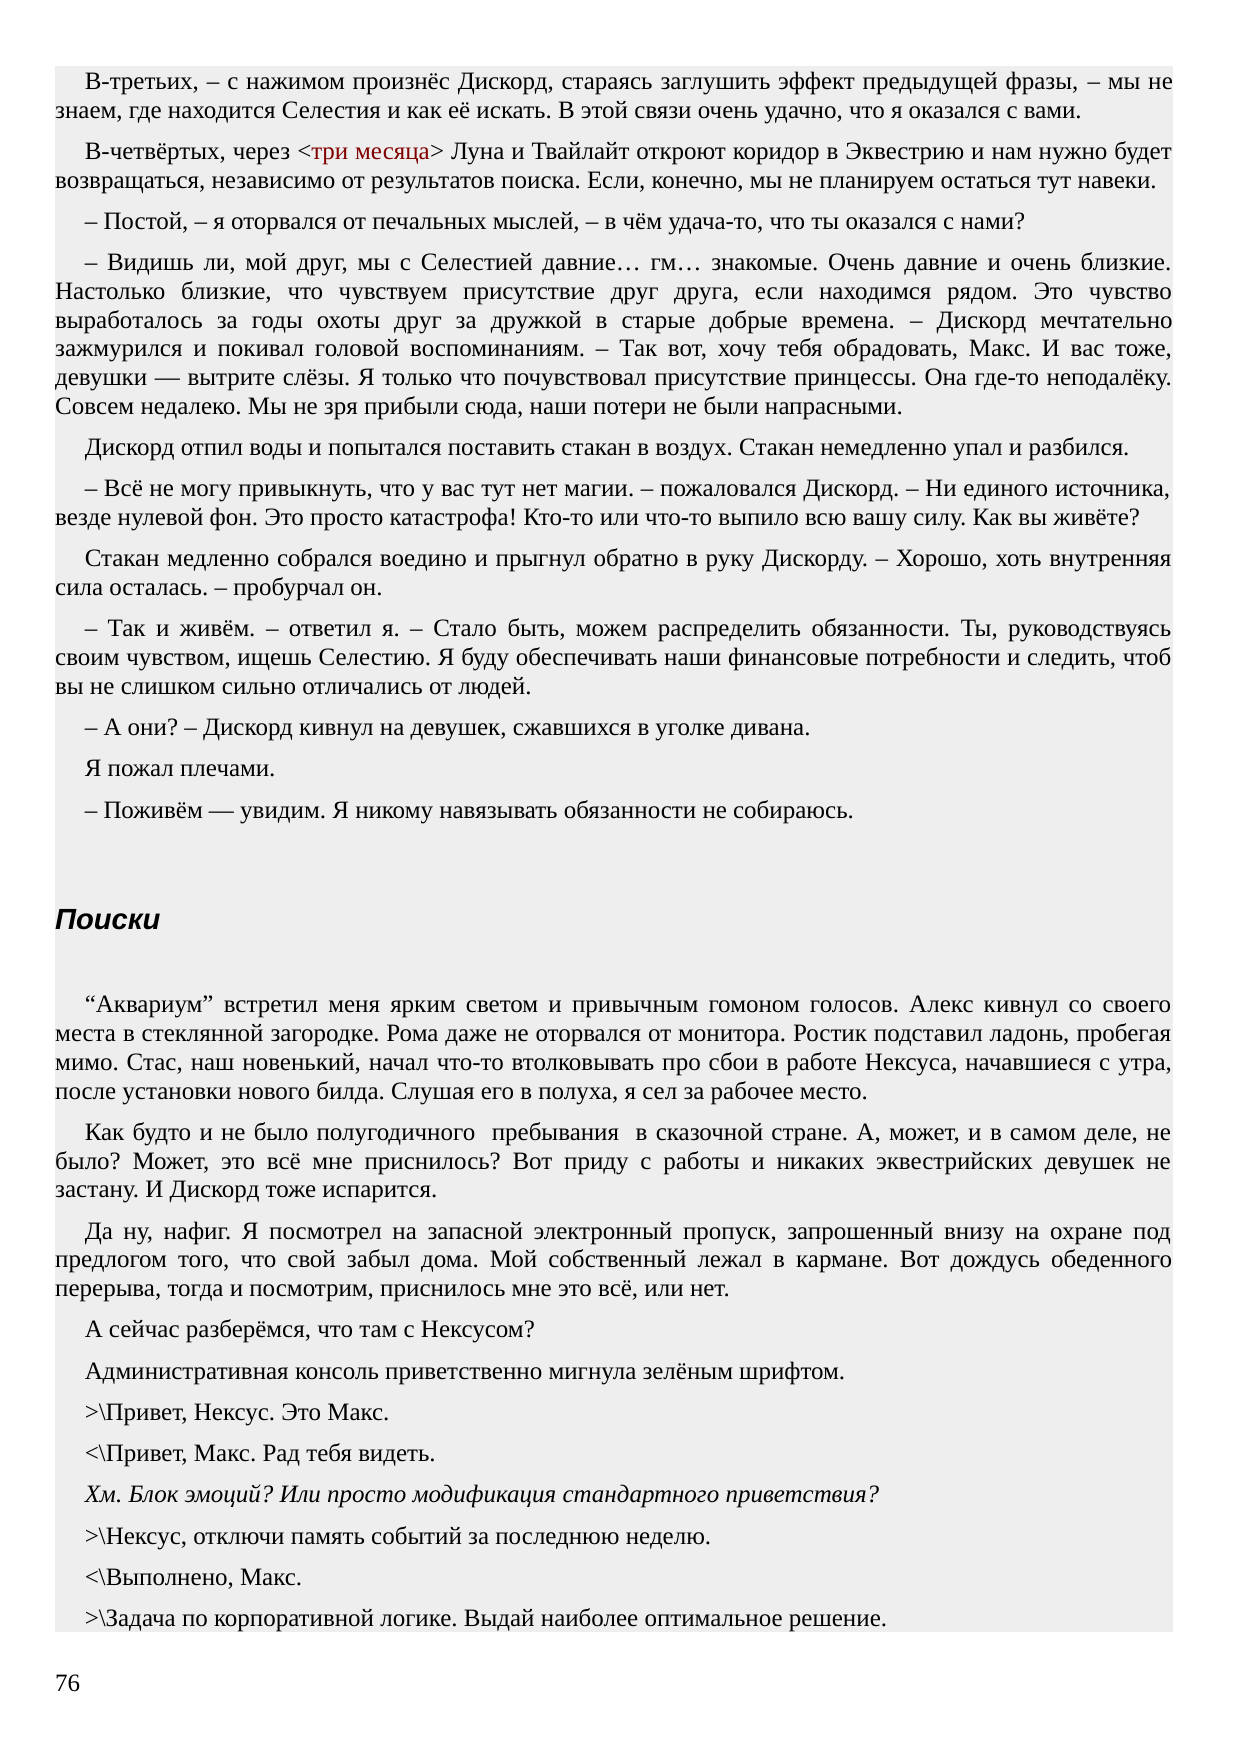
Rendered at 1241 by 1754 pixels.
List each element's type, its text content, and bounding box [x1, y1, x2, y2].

text В-четвёртых, через <три месяца> Луна и Твайлайт откроют коридор в Эквестрию и нам нужно будет возвращаться, независимо от результатов поиска. Если, конечно, мы не планируем остаться тут навеки. [55, 136, 1173, 193]
text Хм. Блок эмоций? Или просто модификация стандартного приветствия? [55, 1479, 1173, 1508]
text >\Задача по корпоративной логике. Выдай наиболее оптимальное решение. [55, 1603, 1173, 1632]
text >\Привет, Нексус. Это Макс. [55, 1397, 1173, 1426]
text <\Выполнено, Макс. [55, 1562, 1173, 1591]
text Как будто и не было полугодичного пребывания в сказочной стране. А, может, и в самом деле, не было? Может, это всё мне приснилось? Вот приду с работы и никаких эквестрийских девушек не застану. И Дискорд тоже испарится. [55, 1117, 1173, 1203]
text – Поживём — увидим. Я никому навязывать обязанности не собираюсь. [55, 795, 1173, 823]
text – Видишь ли, мой друг, мы с Селестией давние… гм… знакомые. Очень давние и очень близкие. Настолько близкие, что чувствуем присутствие друг друга, если находимся рядом. Это чувство выработалось за годы охоты друг за дружкой в старые добрые времена. – Дискорд мечтательно зажмурился и покивал головой воспоминаниям. – Так вот, хочу тебя обрадовать, Макс. И вас тоже, девушки — вытрите слёзы. Я только что почувствовал присутствие принцессы. Она где-то неподалёку. Совсем недалеко. Мы не зря прибыли сюда, наши потери не были напрасными. [55, 247, 1173, 420]
text <\Привет, Макс. Рад тебя видеть. [55, 1438, 1173, 1467]
text “Аквариум” встретил меня ярким светом и привычным гомоном голосов. Алекс кивнул со своего места в стеклянной загородке. Рома даже не оторвался от монитора. Ростик подставил ладонь, пробегая мимо. Стас, наш новенький, начал что-то втолковывать про сбои в работе Нексуса, начавшиеся с утра, после установки нового билда. Слушая его в полуха, я сел за рабочее место. [55, 989, 1173, 1104]
text Административная консоль приветственно мигнула зелёным шрифтом. [55, 1356, 1173, 1384]
subtitle Поиски [55, 902, 1173, 936]
text Да ну, нафиг. Я посмотрел на запасной электронный пропуск, запрошенный внизу на охране под предлогом того, что свой забыл дома. Мой собственный лежал в кармане. Вот дождусь обеденного перерыва, тогда и посмотрим, приснилось мне это всё, или нет. [55, 1216, 1173, 1302]
text – А они? – Дискорд кивнул на девушек, сжавшихся в уголке дивана. [55, 712, 1173, 741]
text В-третьих, – с нажимом произнёс Дискорд, стараясь заглушить эффект предыдущей фразы, – мы не знаем, где находится Селестия и как её искать. В этой связи очень удачно, что я оказался с вами. [55, 66, 1173, 123]
text – Так и живём. – ответил я. – Стало быть, можем распределить обязанности. Ты, руководствуясь своим чувством, ищешь Селестию. Я буду обеспечивать наши финансовые потребности и следить, чтоб вы не слишком сильно отличались от людей. [55, 613, 1173, 700]
text Дискорд отпил воды и попытался поставить стакан в воздух. Стакан немедленно упал и разбился. [55, 432, 1173, 461]
text – Всё не могу привыкнуть, что у вас тут нет магии. – пожаловался Дискорд. – Ни единого источника, везде нулевой фон. Это просто катастрофа! Кто-то или что-то выпило всю вашу силу. Как вы живёте? [55, 473, 1173, 531]
text >\Нексус, отключи память событий за последнюю неделю. [55, 1521, 1173, 1549]
text – Постой, – я оторвался от печальных мыслей, – в чём удача-то, что ты оказался с нами? [55, 206, 1173, 235]
text А сейчас разберёмся, что там с Нексусом? [55, 1314, 1173, 1343]
text Я пожал плечами. [55, 753, 1173, 782]
text Стакан медленно собрался воедино и прыгнул обратно в руку Дискорду. – Хорошо, хоть внутренняя сила осталась. – пробурчал он. [55, 543, 1173, 601]
